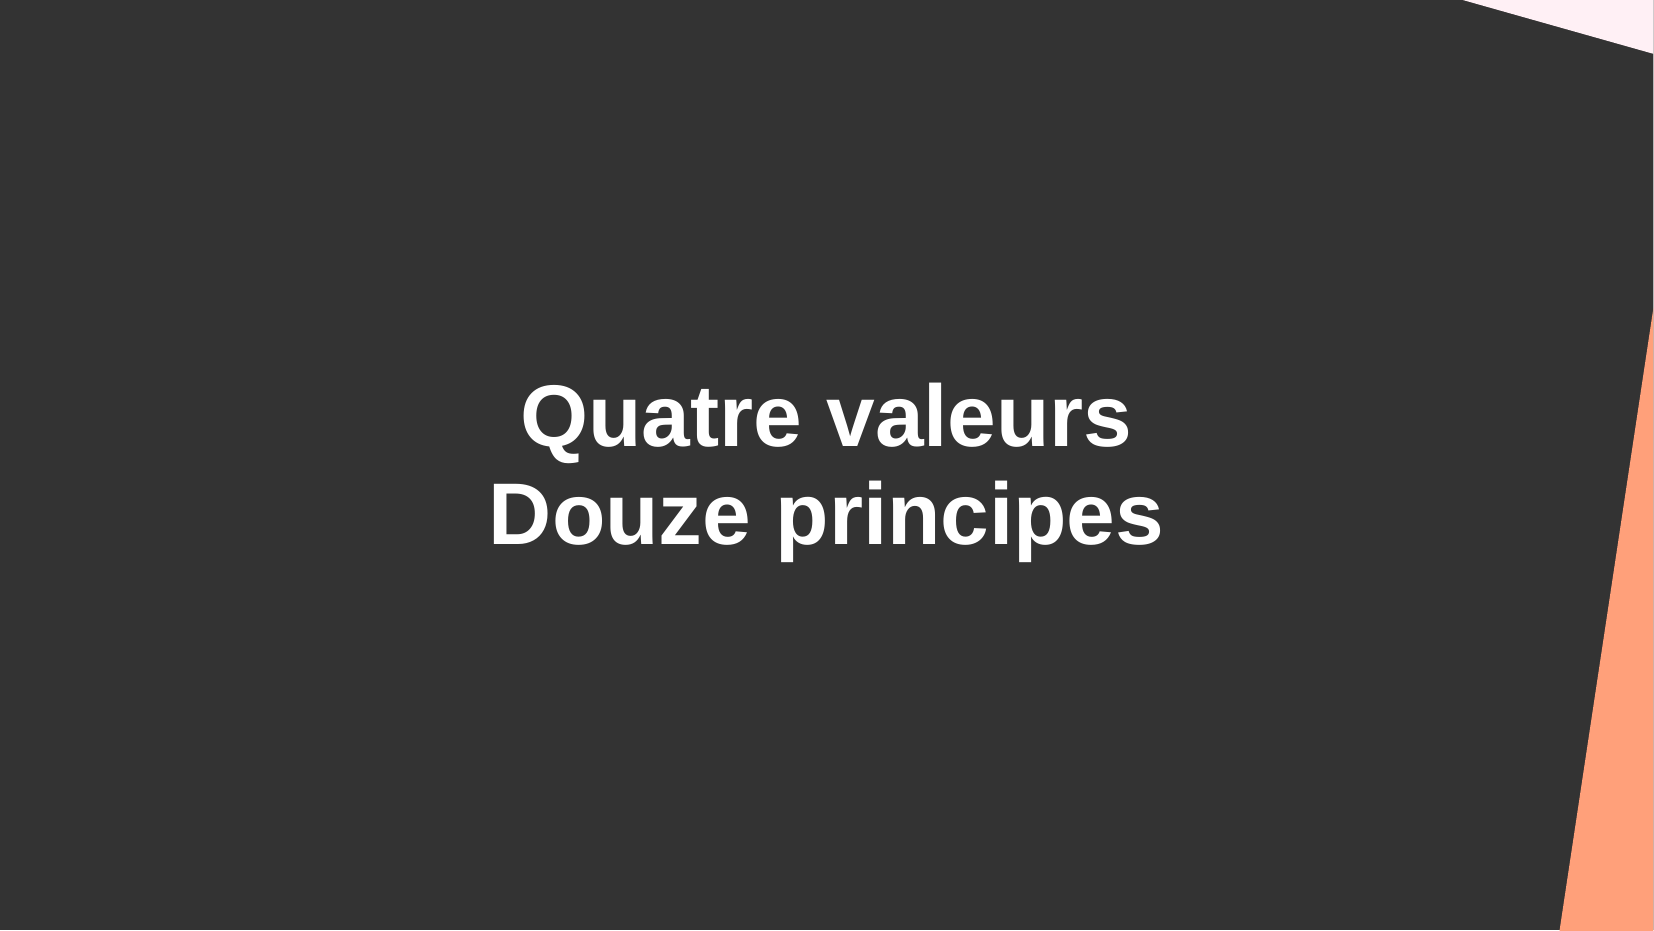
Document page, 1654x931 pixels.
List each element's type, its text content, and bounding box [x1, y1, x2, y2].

text_box [1559, 303, 1654, 931]
title Quatre valeurs Douze principes [31, 367, 1622, 563]
text_box [1462, 0, 1654, 54]
